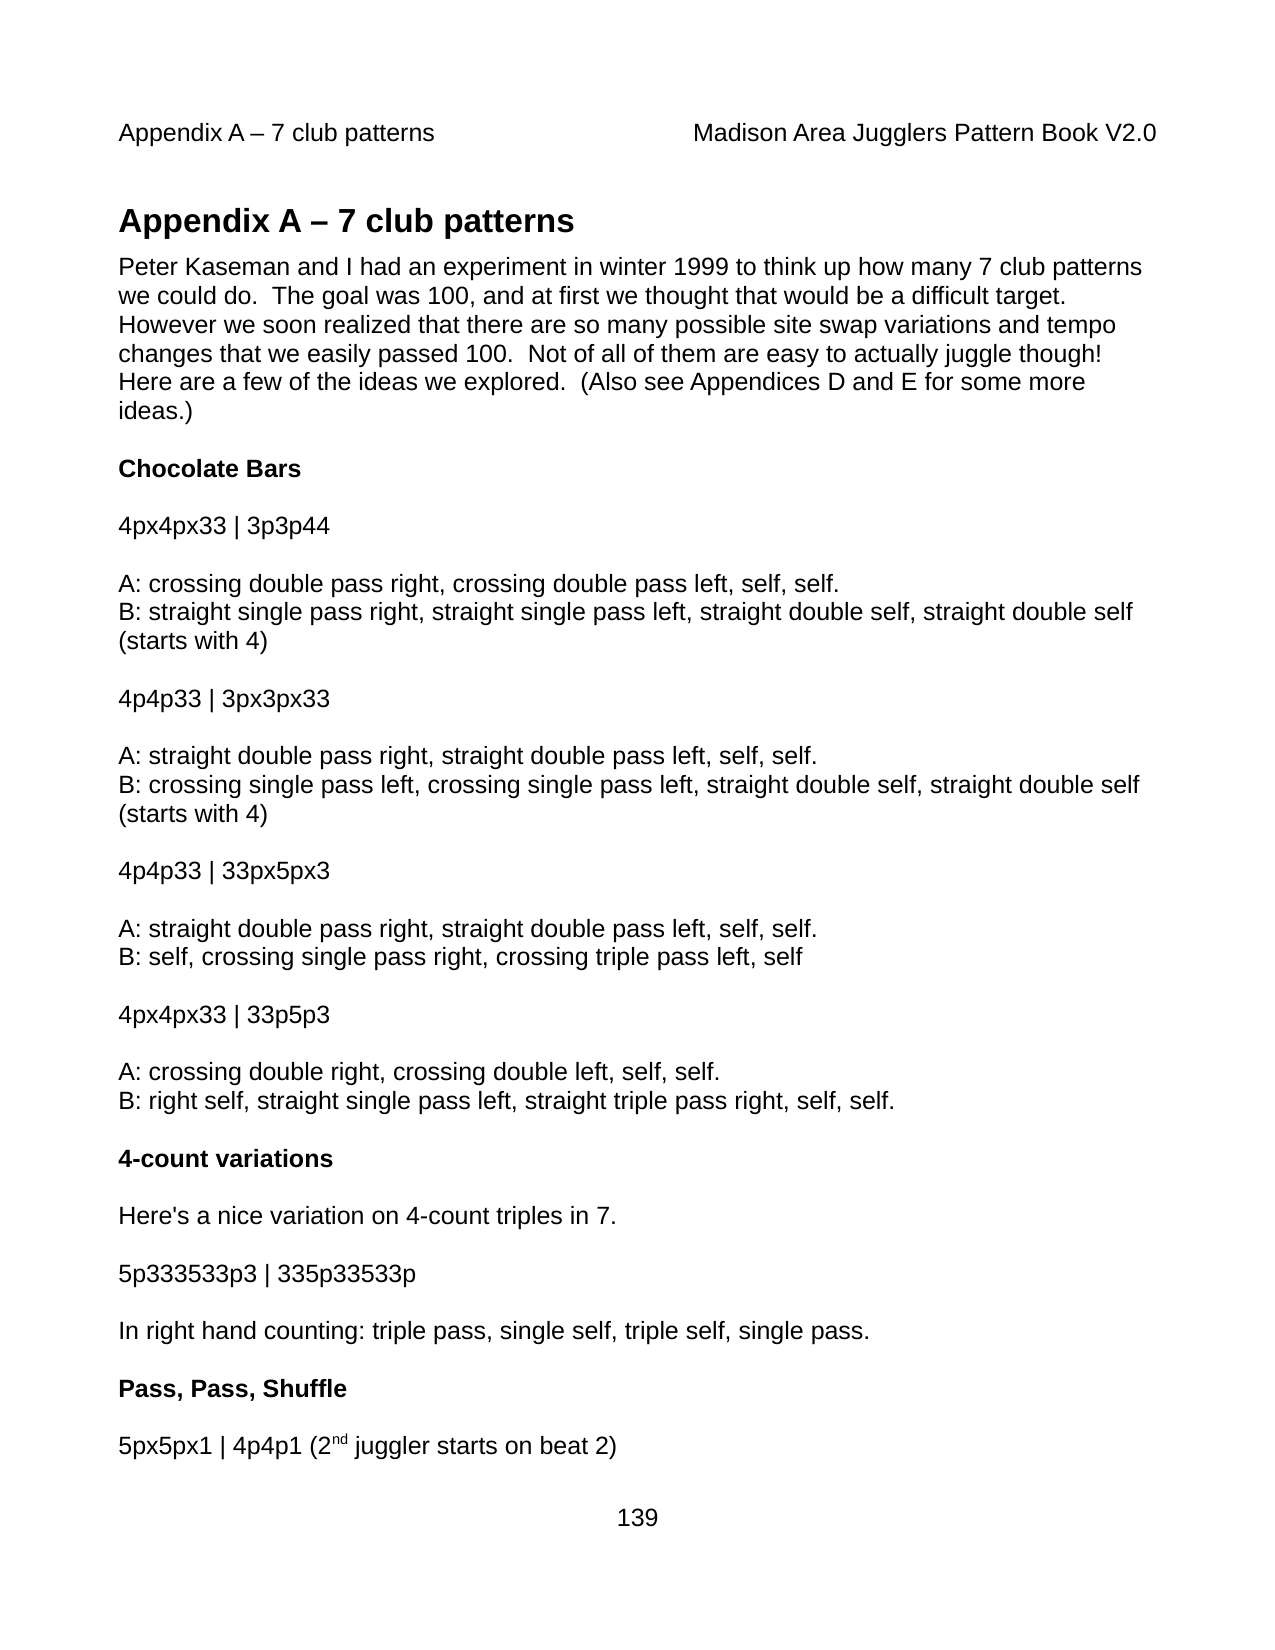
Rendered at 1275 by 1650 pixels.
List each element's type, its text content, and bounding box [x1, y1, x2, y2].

text Here's a nice variation on 4-count triples in 7. [118, 1201, 1157, 1230]
text 5px5px1 | 4p4p1 (2nd juggler starts on beat 2) [118, 1431, 1157, 1460]
text 4p4p33 | 33px5px3 [118, 856, 1157, 885]
subtitle Appendix A – 7 club patterns [118, 201, 1157, 240]
text 4px4px33 | 3p3p44 [118, 511, 1157, 540]
text In right hand counting: triple pass, single self, triple self, single pass. [118, 1316, 1157, 1345]
text A: crossing double pass right, crossing double pass left, self, self. [118, 568, 1157, 597]
text B: straight single pass right, straight single pass left, straight double self, straight double self (starts with 4) [118, 597, 1157, 655]
text Pass, Pass, Shuffle [118, 1373, 1157, 1402]
text B: self, crossing single pass right, crossing triple pass left, self [118, 942, 1157, 971]
text 4-count variations [118, 1143, 1157, 1172]
text 4px4px33 | 33p5p3 [118, 1000, 1157, 1028]
text 4p4p33 | 3px3px33 [118, 683, 1157, 712]
text Chocolate Bars [118, 453, 1157, 482]
text A: crossing double right, crossing double left, self, self. [118, 1057, 1157, 1086]
text A: straight double pass right, straight double pass left, self, self. [118, 913, 1157, 942]
text B: right self, straight single pass left, straight triple pass right, self, self. [118, 1086, 1157, 1115]
text Peter Kaseman and I had an experiment in winter 1999 to think up how many 7 club patterns we could do. The goal was 100, and at first we thought that would be a difficult target. However we soon realized that there are so many possible site swap variations and tempo changes that we easily passed 100. Not of all of them are easy to actually juggle though! Here are a few of the ideas we explored. (Also see Appendices D and E for some more ideas.) [118, 252, 1157, 425]
text 5p333533p3 | 335p33533p [118, 1258, 1157, 1287]
text B: crossing single pass left, crossing single pass left, straight double self, straight double self (starts with 4) [118, 770, 1157, 827]
text A: straight double pass right, straight double pass left, self, self. [118, 741, 1157, 770]
